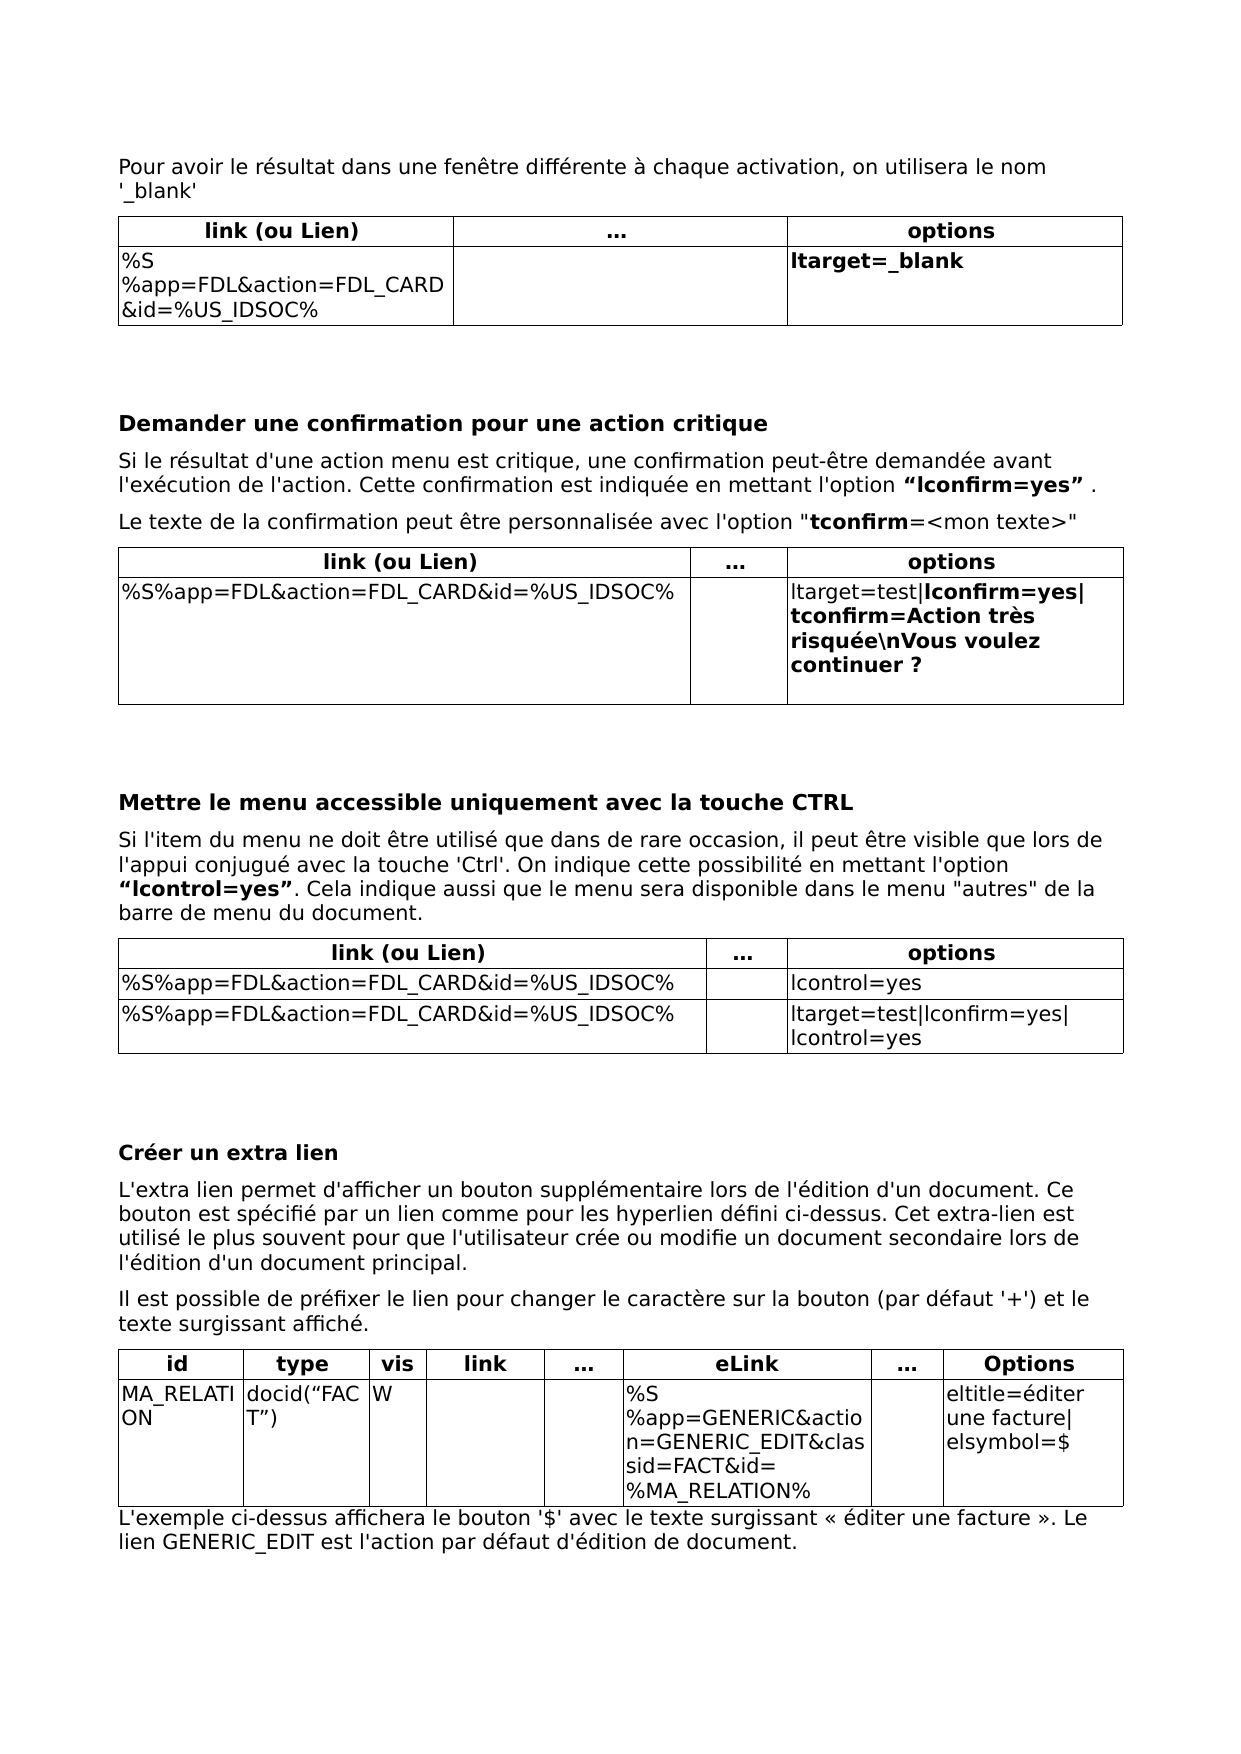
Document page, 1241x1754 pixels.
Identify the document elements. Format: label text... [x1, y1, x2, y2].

table_cell %S%app=FDL&action=FDL_CARD&id=%US_IDSOC% [119, 1000, 706, 1053]
text Il est possible de préfixer le lien pour changer le caractère sur la bouton (par défaut '+') et le texte surgissant affiché. [118, 1287, 1122, 1336]
table_header options [788, 939, 1123, 968]
table_cell eltitle=éditer une facture|elsymbol=$ [944, 1380, 1123, 1506]
table_cell MA_RELATION [119, 1380, 243, 1506]
table_cell docid(“FACT”) [244, 1380, 369, 1506]
table_header options [788, 548, 1123, 577]
table_cell %S%app=GENERIC&action=GENERIC_EDIT&classid=FACT&id=%MA_RELATION% [624, 1380, 871, 1506]
table_header link [427, 1350, 544, 1379]
text L'exemple ci-dessus affichera le bouton '$' avec le texte surgissant « éditer une facture ». Le lien GENERIC_EDIT est l'action par défaut d'édition de document. [118, 1507, 1122, 1555]
table_cell [691, 578, 787, 704]
table_cell [454, 247, 787, 325]
table_cell lcontrol=yes [788, 969, 1123, 998]
table_header Options [944, 1350, 1123, 1379]
text Le texte de la confirmation peut être personnalisée avec l'option "tconfirm=<mon texte>" [118, 510, 1122, 534]
table_cell [707, 969, 787, 998]
text Si l'item du menu ne doit être utilisé que dans de rare occasion, il peut être visible que lors de l'appui conjugué avec la touche 'Ctrl'. On indique cette possibilité en mettant l'option “lcontrol=yes”. Cela indique aussi que le menu sera disponible dans le menu "autres" de la barre de menu du document. [118, 828, 1122, 926]
table_header options [788, 217, 1122, 246]
table_cell W [370, 1380, 426, 1506]
table_cell ltarget=test|lconfirm=yes|tconfirm=Action très risquée\nVous voulez continuer ? [788, 578, 1123, 704]
table_header … [707, 939, 787, 968]
table_header vis [370, 1350, 426, 1379]
subtitle Demander une confirmation pour une action critique [118, 411, 1122, 437]
table_cell [427, 1380, 544, 1506]
table_cell [707, 1000, 787, 1053]
table_header link (ou Lien) [119, 217, 453, 246]
table_header link (ou Lien) [119, 939, 706, 968]
table_header link (ou Lien) [119, 548, 690, 577]
table_cell [545, 1380, 623, 1506]
table_header eLink [624, 1350, 871, 1379]
table_cell [872, 1380, 943, 1506]
table_cell %S%app=FDL&action=FDL_CARD&id=%US_IDSOC% [119, 247, 453, 325]
subtitle Créer un extra lien [118, 1141, 1122, 1165]
table_header … [454, 217, 787, 246]
table_header … [872, 1350, 943, 1379]
text Si le résultat d'une action menu est critique, une confirmation peut-être demandée avant l'exécution de l'action. Cette confirmation est indiquée en mettant l'option “lconfirm=yes” . [118, 449, 1122, 498]
text Pour avoir le résultat dans une fenêtre différente à chaque activation, on utilisera le nom '_blank' [118, 155, 1122, 203]
table_header id [119, 1350, 243, 1379]
table_header … [545, 1350, 623, 1379]
table_cell %S%app=FDL&action=FDL_CARD&id=%US_IDSOC% [119, 578, 690, 704]
table_header … [691, 548, 787, 577]
table_header type [244, 1350, 369, 1379]
text L'extra lien permet d'afficher un bouton supplémentaire lors de l'édition d'un document. Ce bouton est spécifié par un lien comme pour les hyperlien défini ci-dessus. Cet extra-lien est utilisé le plus souvent pour que l'utilisateur crée ou modifie un document secondaire lors de l'édition d'un document principal. [118, 1178, 1122, 1275]
subtitle Mettre le menu accessible uniquement avec la touche CTRL [118, 791, 1122, 816]
table_cell %S%app=FDL&action=FDL_CARD&id=%US_IDSOC% [119, 969, 706, 998]
table_cell ltarget=_blank [788, 247, 1122, 325]
table_cell ltarget=test|lconfirm=yes|lcontrol=yes [788, 1000, 1123, 1053]
